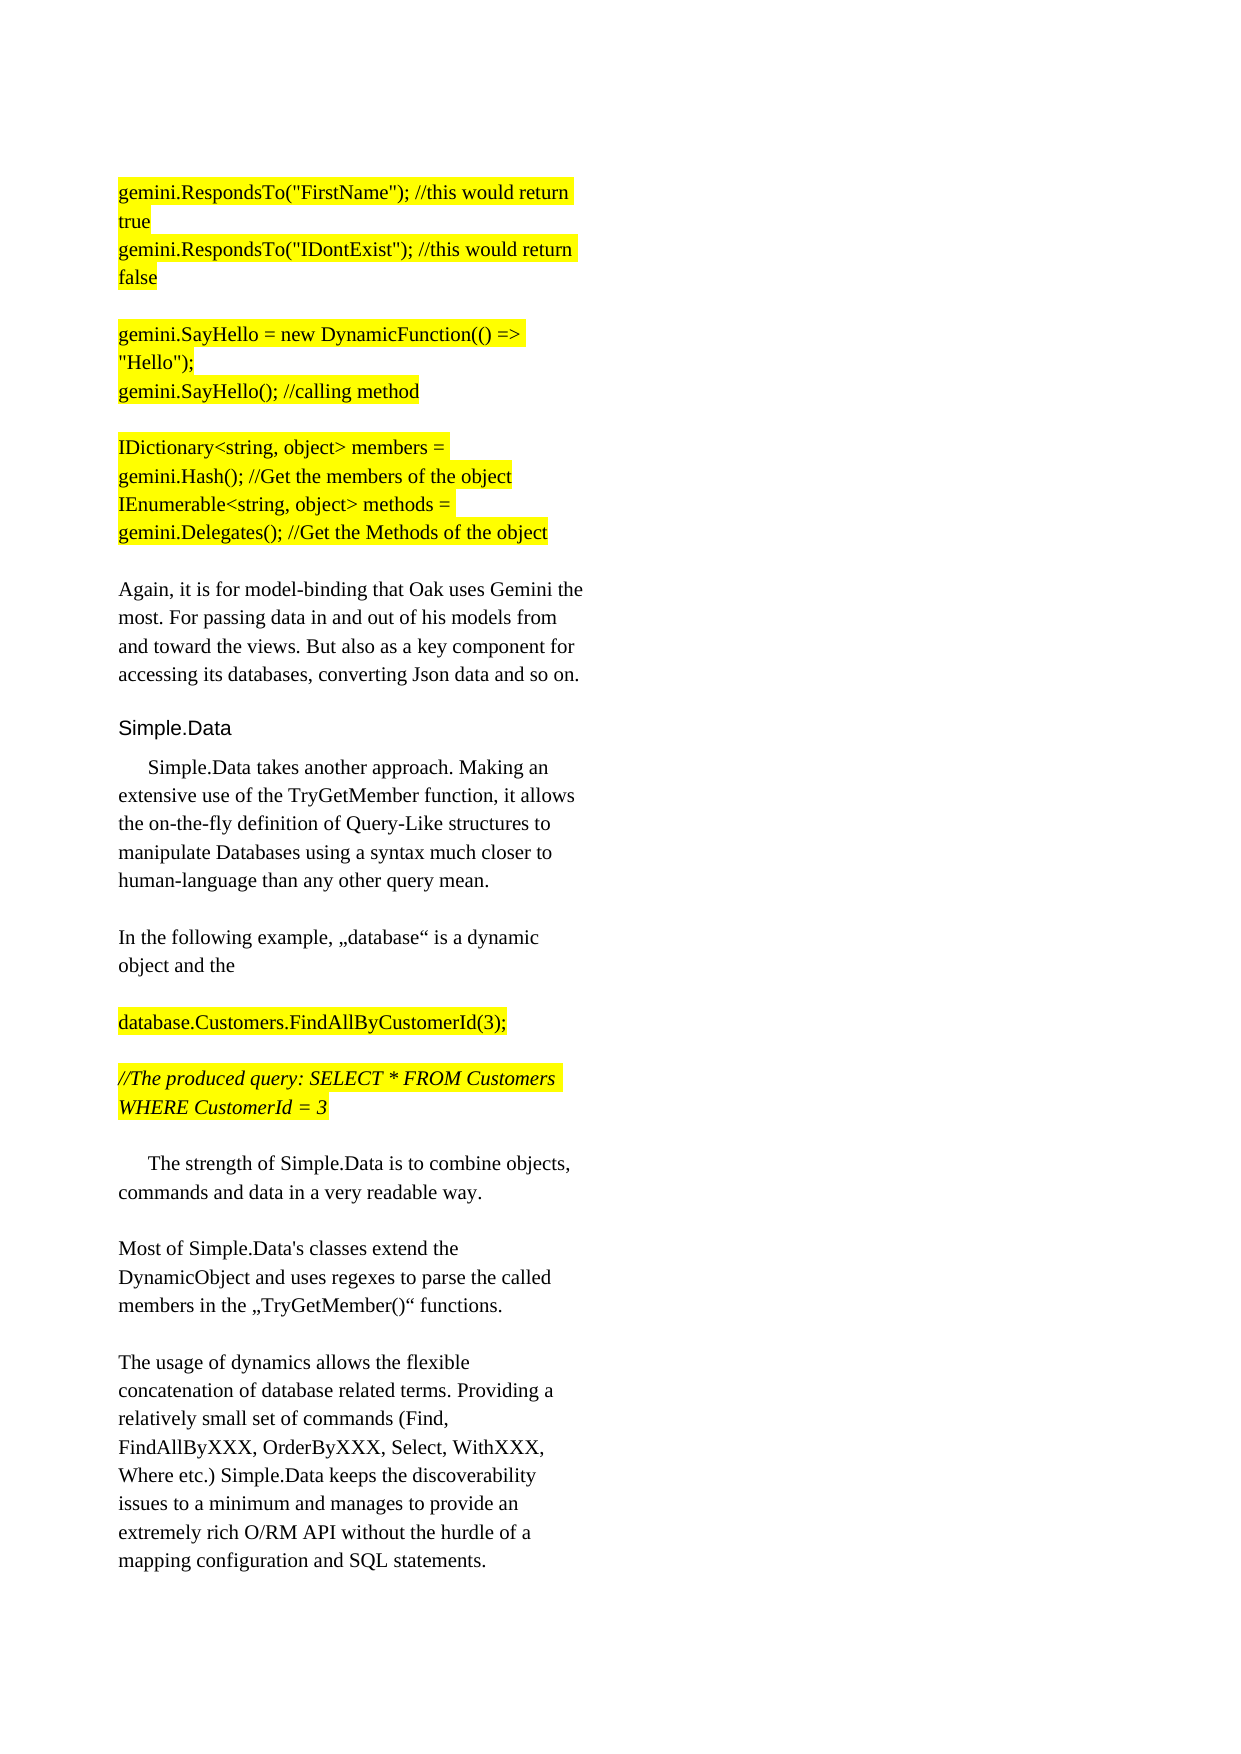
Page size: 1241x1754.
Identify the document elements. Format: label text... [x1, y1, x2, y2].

text Simple.Data takes another approach. Making an extensive use of the TryGetMember function, it allows the on-the-fly definition of Query-Like structures to manipulate Databases using a syntax much closer to human-language than any other query mean. [118, 752, 591, 893]
text gemini.SayHello = new DynamicFunction(() => "Hello"); [118, 319, 591, 375]
text database.Customers.FindAllByCustomerId(3); [118, 1007, 591, 1035]
text gemini.SayHello(); //calling method [118, 375, 591, 404]
text gemini.RespondsTo("IDontExist"); //this would return false [118, 234, 591, 290]
text The usage of dynamics allows the flexible concatenation of database related terms. Providing a relatively small set of commands (Find, FindAllByXXX, OrderByXXX, Select, WithXXX, Where etc.) Simple.Data keeps the discoverability issues to a minimum and manages to provide an extremely rich O/RM API without the hurdle of a mapping configuration and SQL statements. [118, 1347, 591, 1573]
text gemini.RespondsTo("FirstName"); //this would return true [118, 177, 591, 234]
text Most of Simple.Data's classes extend the DynamicObject and uses regexes to parse the called members in the „TryGetMember()“ functions. [118, 1233, 591, 1318]
text IEnumerable<string, object> methods = gemini.Delegates(); //Get the Methods of the object [118, 489, 591, 545]
text Simple.Data [118, 717, 591, 740]
text Again, it is for model-binding that Oak uses Gemini the most. For passing data in and out of his models from and toward the views. But also as a key component for accessing its databases, converting Json data and so on. [118, 574, 591, 687]
text //The produced query: SELECT * FROM Customers WHERE CustomerId = 3 [118, 1063, 591, 1120]
text IDictionary<string, object> members = gemini.Hash(); //Get the members of the object [118, 432, 591, 489]
text In the following example, „database“ is a dynamic object and the [118, 922, 591, 978]
text The strength of Simple.Data is to combine objects, commands and data in a very readable way. [118, 1148, 591, 1205]
